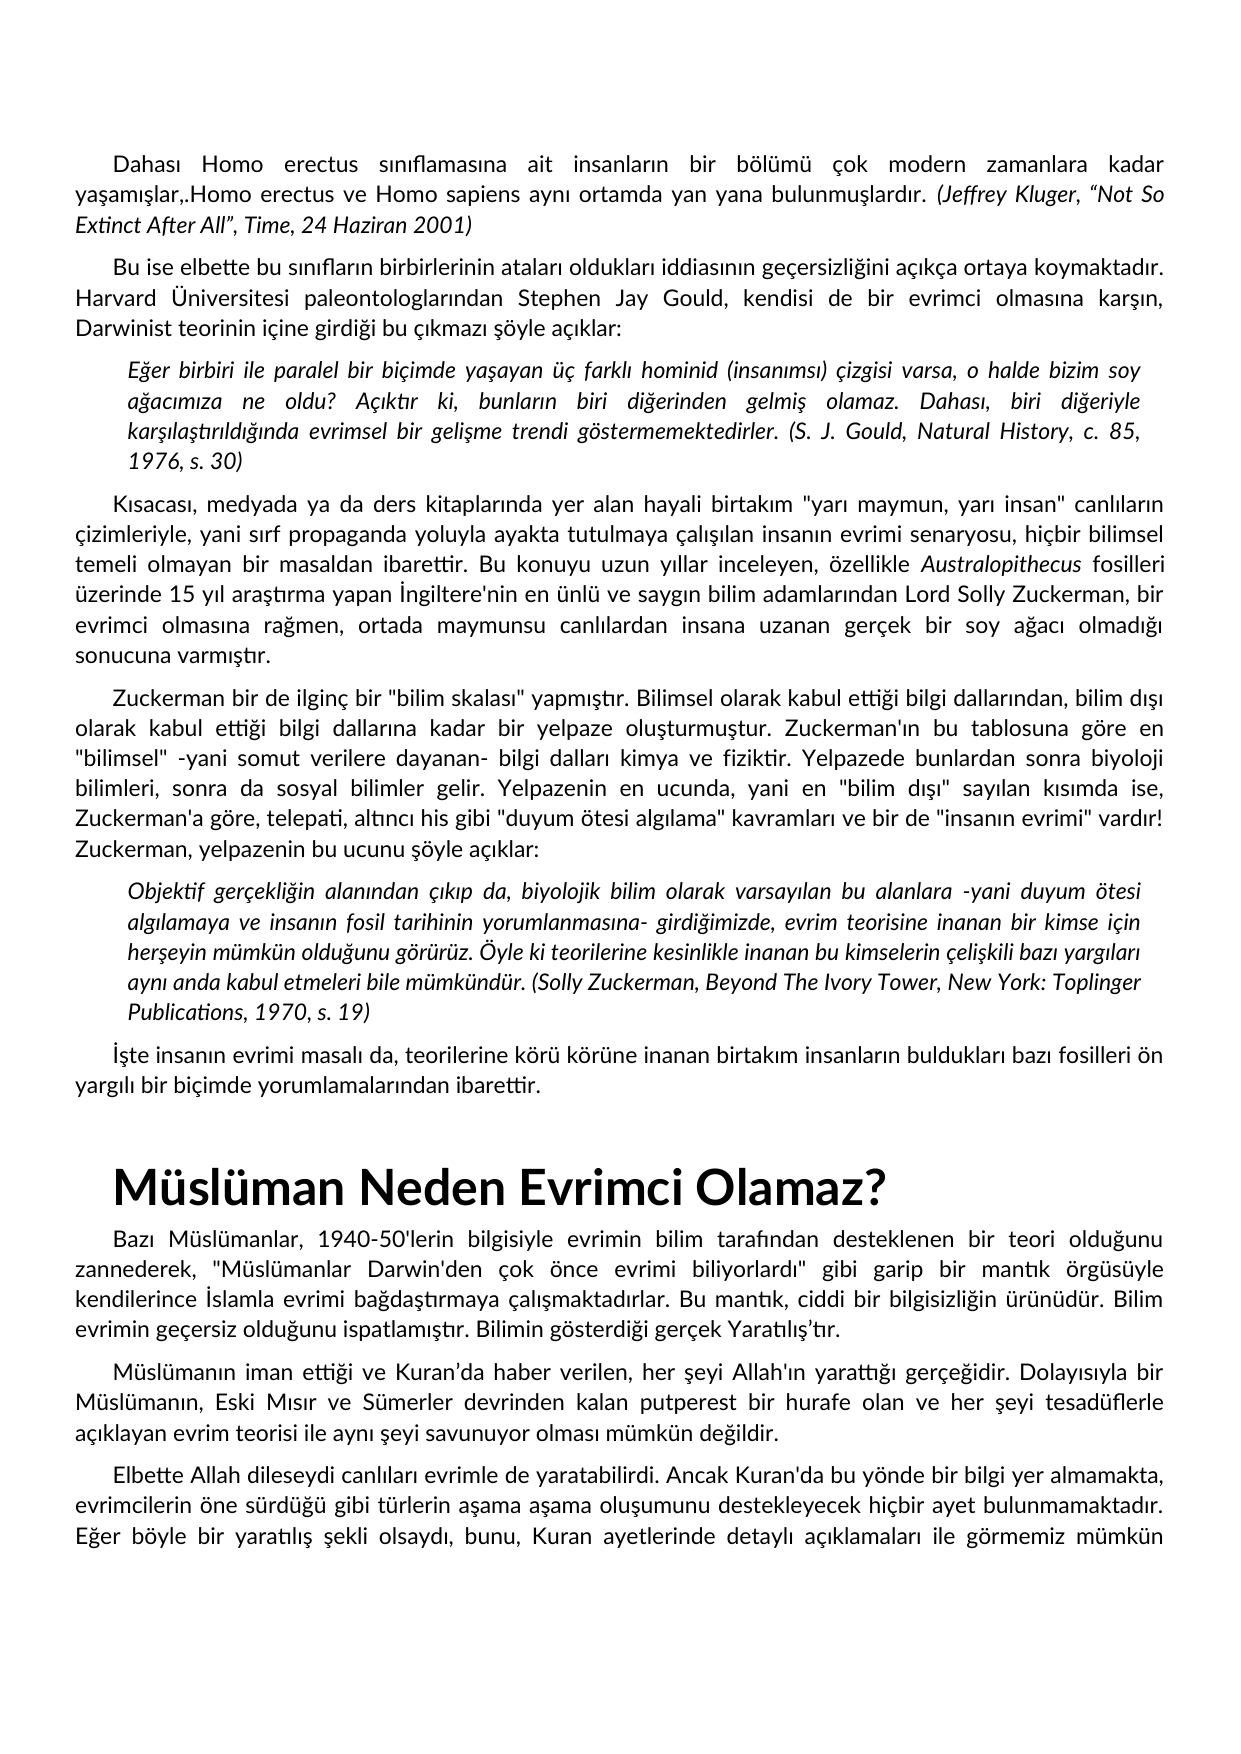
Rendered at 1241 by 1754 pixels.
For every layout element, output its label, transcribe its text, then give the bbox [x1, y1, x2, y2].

text Eğer birbiri ile paralel bir biçimde yaşayan üç farklı hominid (insanımsı) çizgisi varsa, o halde bizim soy ağacımıza ne oldu? Açıktır ki, bunların biri diğerinden gelmiş olamaz. Dahası, biri diğeriyle karşılaştırıldığında evrimsel bir gelişme trendi göstermemektedirler. (S. J. Gould, Natural History, c. 85, 1976, s. 30) [127, 356, 1143, 474]
text Bazı Müslümanlar, 1940-50'lerin bilgisiyle evrimin bilim tarafından desteklenen bir teori olduğunu zannederek, "Müslümanlar Darwin'den çok önce evrimi biliyorlardı" gibi garip bir mantık örgüsüyle kendilerince İslamla evrimi bağdaştırmaya çalışmaktadırlar. Bu mantık, ciddi bir bilgisizliğin ürünüdür. Bilim evrimin geçersiz olduğunu ispatlamıştır. Bilimin gösterdiği gerçek Yaratılış’tır. [75, 1224, 1165, 1343]
text Elbette Allah dileseydi canlıları evrimle de yaratabilirdi. Ancak Kuran'da bu yönde bir bilgi yer almamakta, evrimcilerin öne sürdüğü gibi türlerin aşama aşama oluşumunu destekleyecek hiçbir ayet bulunmamaktadır. Eğer böyle bir yaratılış şekli olsaydı, bunu, Kuran ayetlerinde detaylı açıklamaları ile görmemiz mümkün [75, 1461, 1165, 1549]
text Müslümanın iman ettiği ve Kuran’da haber verilen, her şeyi Allah'ın yarattığı gerçeğidir. Dolayısıyla bir Müslümanın, Eski Mısır ve Sümerler devrinden kalan putperest bir hurafe olan ve her şeyi tesadüflerle açıklayan evrim teorisi ile aynı şeyi savunuyor olması mümkün değildir. [75, 1358, 1165, 1446]
text Dahası Homo erectus sınıflamasına ait insanların bir bölümü çok modern zamanlara kadar yaşamışlar,.Homo erectus ve Homo sapiens aynı ortamda yan yana bulunmuşlardır. (Jeffrey Kluger, “Not So Extinct After All”, Time, 24 Haziran 2001) [75, 150, 1165, 238]
text Kısacası, medyada ya da ders kitaplarında yer alan hayali birtakım "yarı maymun, yarı insan" canlıların çizimleriyle, yani sırf propaganda yoluyla ayakta tutulmaya çalışılan insanın evrimi senaryosu, hiçbir bilimsel temeli olmayan bir masaldan ibarettir. Bu konuyu uzun yıllar inceleyen, özellikle Australopithecus fosilleri üzerinde 15 yıl araştırma yapan İngiltere'nin en ünlü ve saygın bilim adamlarından Lord Solly Zuckerman, bir evrimci olmasına rağmen, ortada maymunsu canlılardan insana uzanan gerçek bir soy ağacı olmadığı sonucuna varmıştır. [75, 489, 1165, 668]
text Objektif gerçekliğin alanından çıkıp da, biyolojik bilim olarak varsayılan bu alanlara -yani duyum ötesi algılamaya ve insanın fosil tarihinin yorumlanmasına- girdiğimizde, evrim teorisine inanan bir kimse için herşeyin mümkün olduğunu görürüz. Öyle ki teorilerine kesinlikle inanan bu kimselerin çelişkili bazı yargıları aynı anda kabul etmeleri bile mümkündür. (Solly Zuckerman, Beyond The Ivory Tower, New York: Toplinger Publications, 1970, s. 19) [127, 877, 1143, 1025]
subtitle Müslüman Neden Evrimci Olamaz? [112, 1156, 1165, 1216]
text Zuckerman bir de ilginç bir "bilim skalası" yapmıştır. Bilimsel olarak kabul ettiği bilgi dallarından, bilim dışı olarak kabul ettiği bilgi dallarına kadar bir yelpaze oluşturmuştur. Zuckerman'ın bu tablosuna göre en "bilimsel" -yani somut verilere dayanan- bilgi dalları kimya ve fiziktir. Yelpazede bunlardan sonra biyoloji bilimleri, sonra da sosyal bilimler gelir. Yelpazenin en ucunda, yani en "bilim dışı" sayılan kısımda ise, Zuckerman'a göre, telepati, altıncı his gibi "duyum ötesi algılama" kavramları ve bir de "insanın evrimi" vardır! Zuckerman, yelpazenin bu ucunu şöyle açıklar: [75, 683, 1165, 862]
text İşte insanın evrimi masalı da, teorilerine körü körüne inanan birtakım insanların buldukları bazı fosilleri ön yargılı bir biçimde yorumlamalarından ibarettir. [75, 1041, 1165, 1098]
text Bu ise elbette bu sınıfların birbirlerinin ataları oldukları iddiasının geçersizliğini açıkça ortaya koymaktadır. Harvard Üniversitesi paleontologlarından Stephen Jay Gould, kendisi de bir evrimci olmasına karşın, Darwinist teorinin içine girdiği bu çıkmazı şöyle açıklar: [75, 253, 1165, 341]
